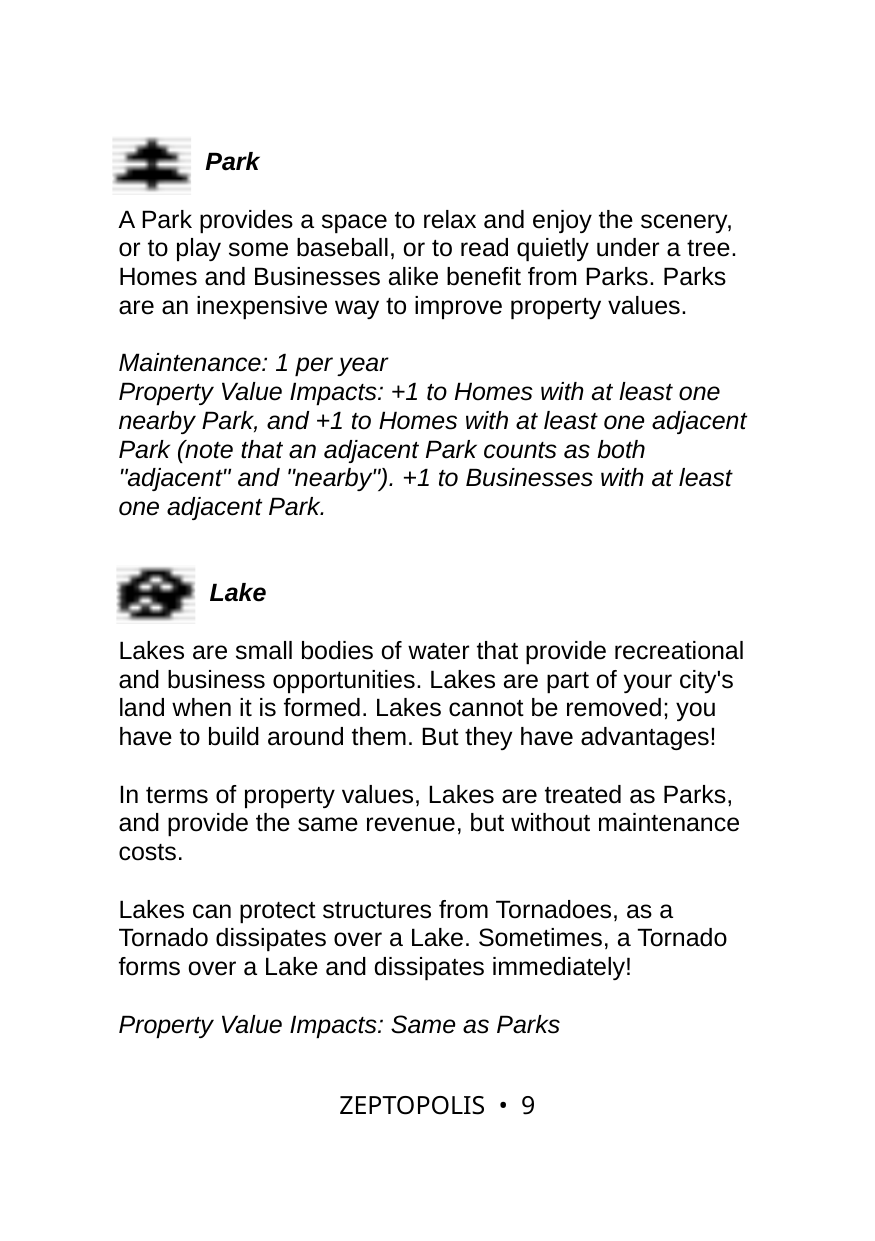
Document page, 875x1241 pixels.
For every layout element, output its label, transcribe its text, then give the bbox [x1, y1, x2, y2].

text A Park provides a space to relax and enjoy the scenery, or to play some baseball, or to read quietly under a tree. Homes and Businesses alike benefit from Parks. Parks are an inexpensive way to improve property values. [118, 204, 756, 319]
text Maintenance: 1 per year [118, 348, 756, 377]
text Property Value Impacts: Same as Parks [118, 1009, 756, 1038]
text Property Value Impacts: +1 to Homes with at least one nearby Park, and +1 to Homes with at least one adjacent Park (note that an adjacent Park counts as both "adjacent" and "nearby"). +1 to Businesses with at least one adjacent Park. [118, 377, 756, 521]
text Lakes can protect structures from Tornadoes, as a Tornado dissipates over a Lake. Sometimes, a Tornado forms over a Lake and dissipates immediately! [118, 894, 756, 981]
text Lake [196, 578, 756, 607]
text In terms of property values, Lakes are treated as Parks, and provide the same revenue, but without maintenance costs. [118, 779, 756, 866]
text Lakes are small bodies of water that provide recreational and business opportunities. Lakes are part of your city's land when it is formed. Lakes cannot be removed; you have to build around them. But they have advantages! [118, 636, 756, 751]
picture [116, 565, 196, 624]
picture [112, 136, 192, 195]
text Park [192, 147, 756, 176]
